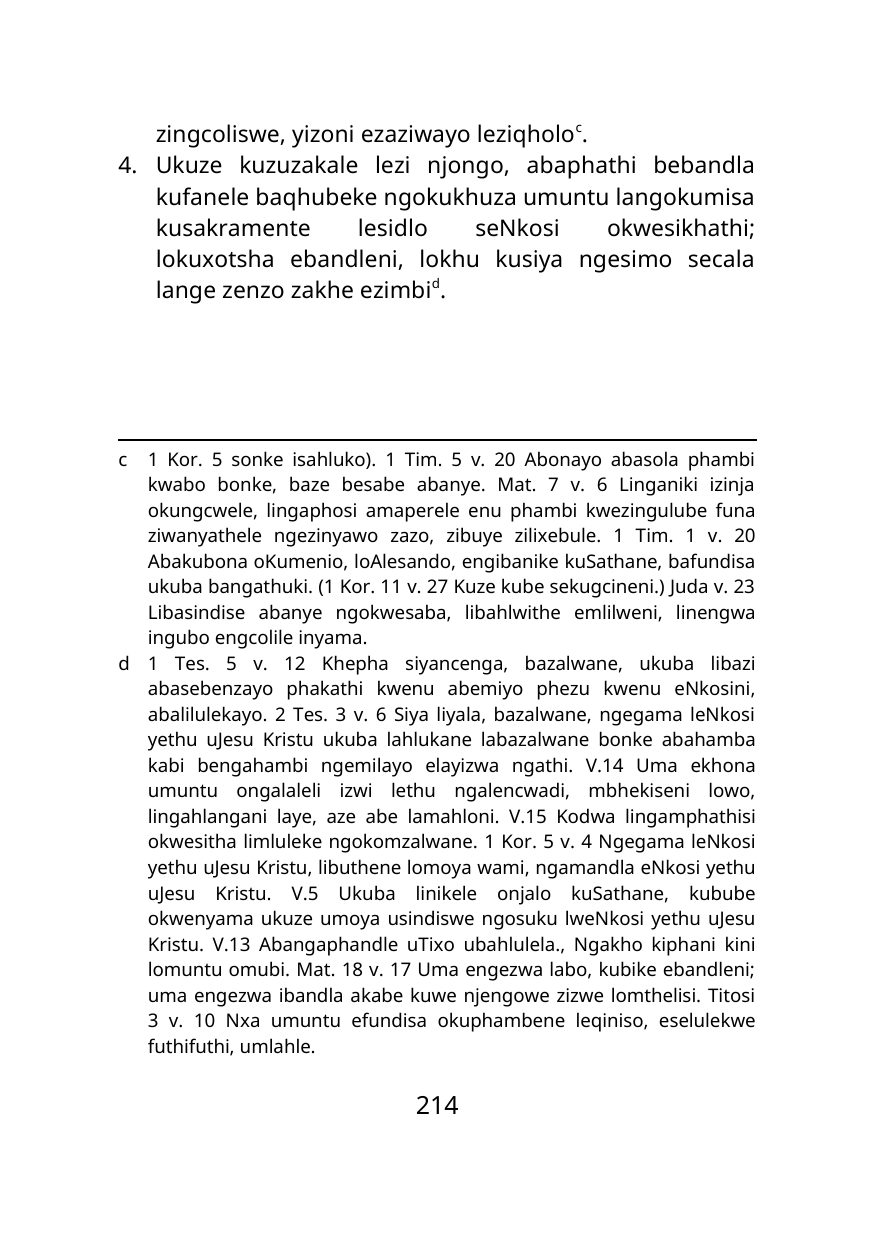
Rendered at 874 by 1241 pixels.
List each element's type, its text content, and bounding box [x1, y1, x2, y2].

list Ukuze kuzuzakale lezi njongo, abaphathi bebandla kufanele baqhubeke ngokukhuza umuntu langokumisa kusakramente lesidlo seNkosi okwesikhathi; lokuxotsha ebandleni, lokhu kusiya ngesimo secala lange zenzo zakhe ezimbi. [118, 149, 756, 306]
list zingcoliswe, yizoni ezaziwayo leziqholo. [118, 118, 756, 149]
list 1 Kor. 5 sonke isahluko). 1 Tim. 5 v. 20 Abonayo abasola phambi kwabo bonke, baze besabe abanye. Mat. 7 v. 6 Linganiki izinja okungcwele, lingaphosi amaperele enu phambi kwezingulube funa ziwanyathele ngezinyawo zazo, zibuye zilixebule. 1 Tim. 1 v. 20 Abakubona oKumenio, loAlesando, engibanike kuSathane, bafundisa ukuba bangathuki. (1 Kor. 11 v. 27 Kuze kube sekugcineni.) Juda v. 23 Libasindise abanye ngokwesaba, libahlwithe emlilweni, linengwa ingubo engcolile inyama. [118, 446, 756, 650]
list 1 Tes. 5 v. 12 Khepha siyancenga, bazalwane, ukuba libazi abasebenzayo phakathi kwenu abemiyo phezu kwenu eNkosini, abalilulekayo. 2 Tes. 3 v. 6 Siya liyala, bazalwane, ngegama leNkosi yethu uJesu Kristu ukuba lahlukane labazalwane bonke abahamba kabi bengahambi ngemilayo elayizwa ngathi. V.14 Uma ekhona umuntu ongalaleli izwi lethu ngalencwadi, mbhekiseni lowo, lingahlangani laye, aze abe lamahloni. V.15 Kodwa lingamphathisi okwesitha limluleke ngokomzalwane. 1 Kor. 5 v. 4 Ngegama leNkosi yethu uJesu Kristu, libuthene lomoya wami, ngamandla eNkosi yethu uJesu Kristu. V.5 Ukuba linikele onjalo kuSathane, kubube okwenyama ukuze umoya usindiswe ngosuku lweNkosi yethu uJesu Kristu. V.13 Abangaphandle uTixo ubahlulela., Ngakho kiphani kini lomuntu omubi. Mat. 18 v. 17 Uma engezwa labo, kubike ebandleni; uma engezwa ibandla akabe kuwe njengowe zizwe lomthelisi. Titosi 3 v. 10 Nxa umuntu efundisa okuphambene leqiniso, eselulekwe futhifuthi, umlahle. [118, 650, 756, 1058]
